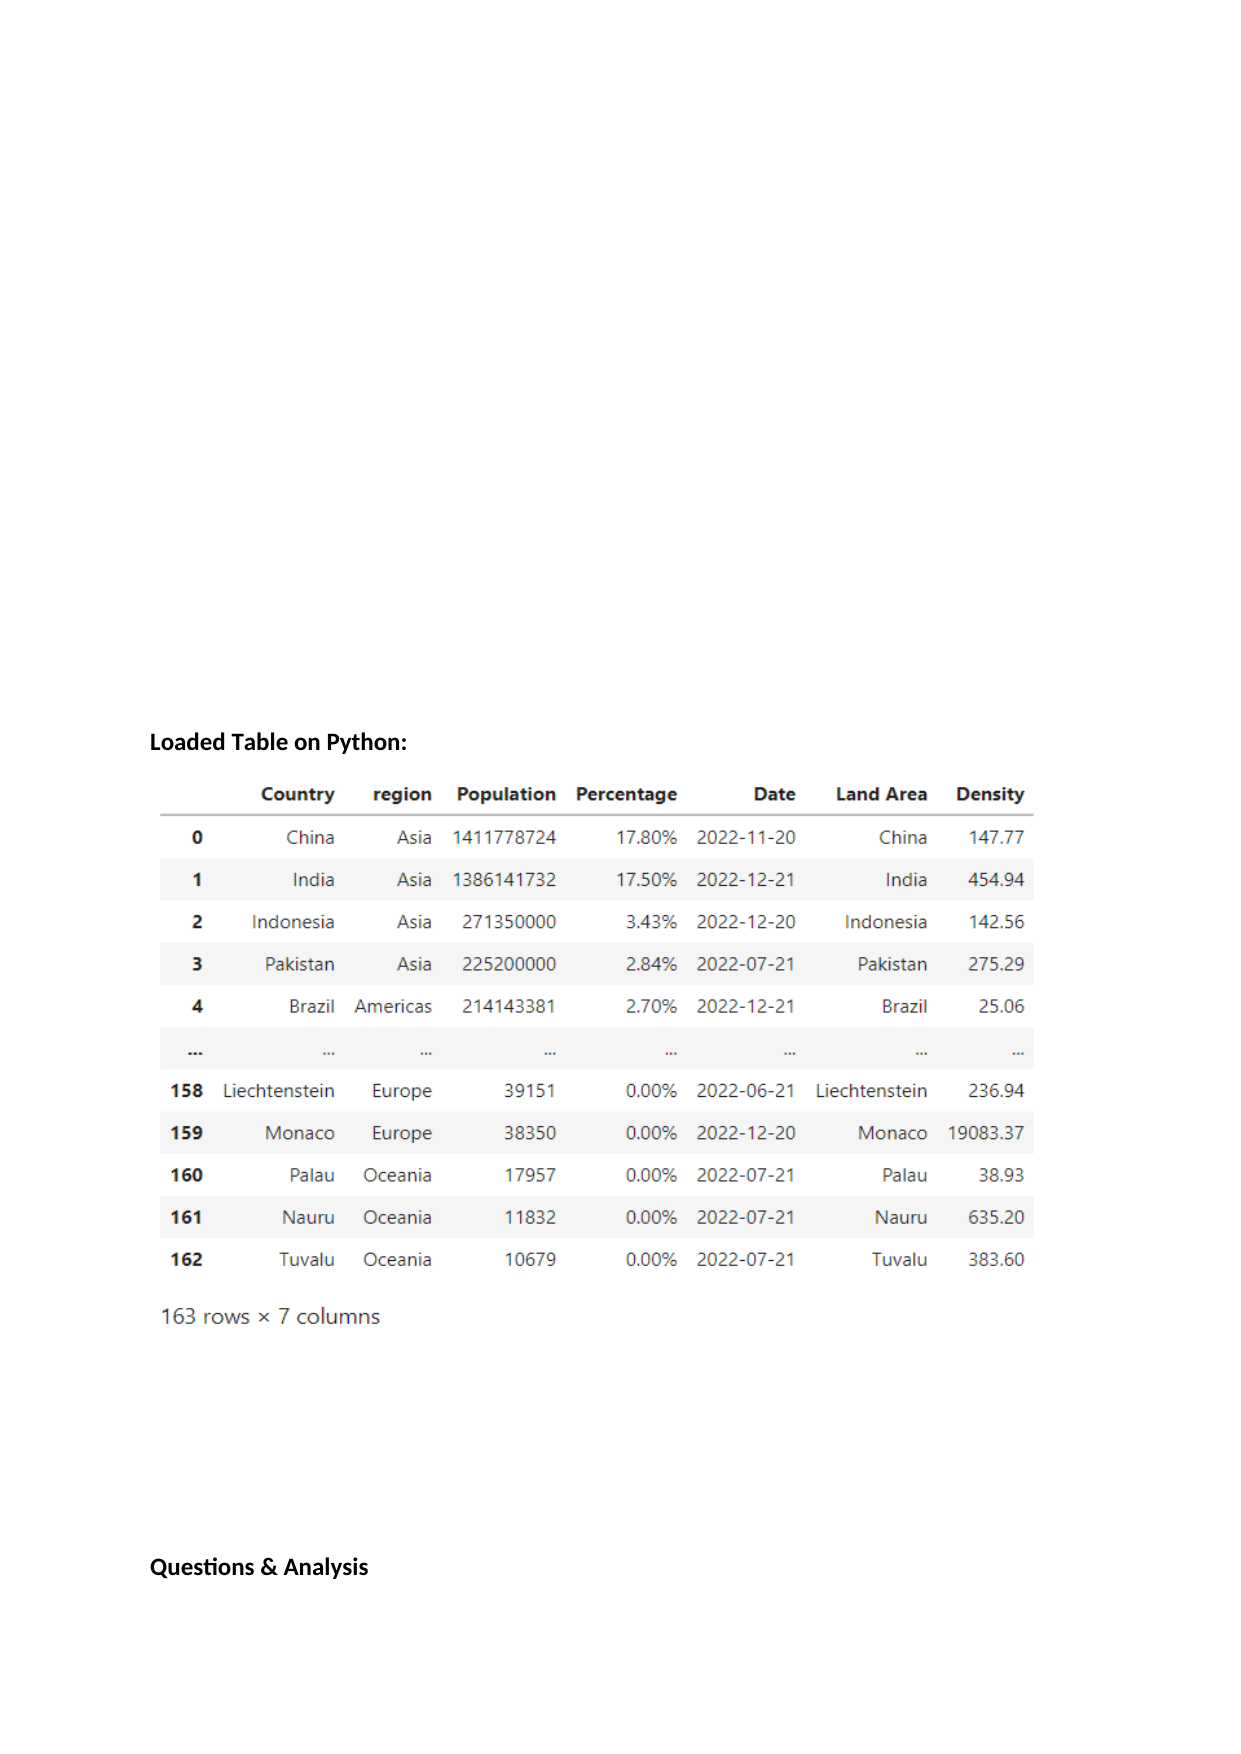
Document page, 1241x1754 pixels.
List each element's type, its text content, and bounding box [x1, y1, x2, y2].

text Loaded Table on Python: [150, 726, 1090, 757]
text Questions & Analysis [150, 1551, 1090, 1582]
